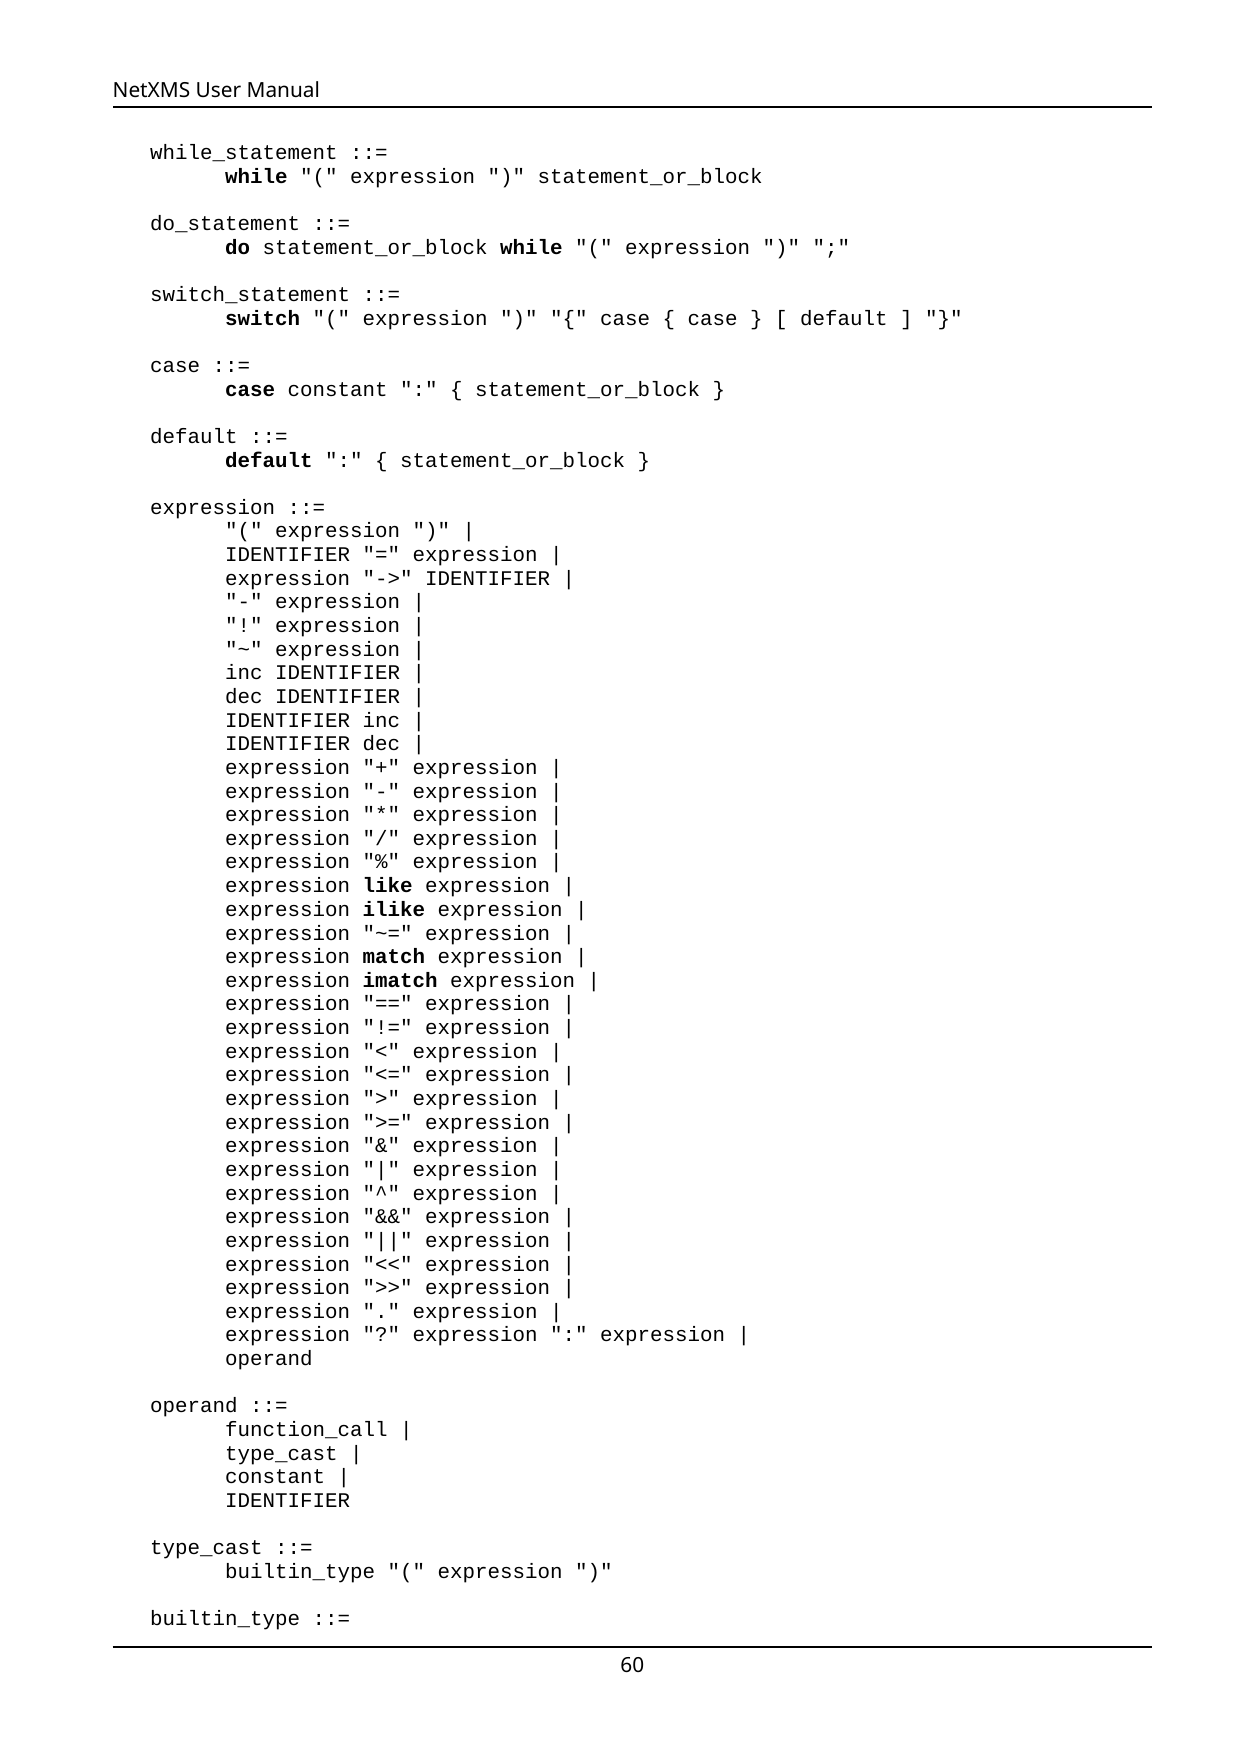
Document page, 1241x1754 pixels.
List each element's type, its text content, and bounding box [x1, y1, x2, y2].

text IDENTIFIER dec | [150, 733, 1152, 757]
text expression "?" expression ":" expression | [150, 1324, 1152, 1348]
text expression "||" expression | [150, 1230, 1152, 1253]
text expression ">=" expression | [150, 1112, 1152, 1135]
text type_cast | [150, 1443, 1152, 1466]
text expression "&" expression | [150, 1135, 1152, 1159]
text do statement_or_block while "(" expression ")" ";" [150, 237, 1152, 260]
text IDENTIFIER inc | [150, 710, 1152, 733]
text constant | [150, 1466, 1152, 1490]
text expression "<=" expression | [150, 1064, 1152, 1088]
text inc IDENTIFIER | [150, 662, 1152, 686]
text expression "*" expression | [150, 804, 1152, 828]
text while "(" expression ")" statement_or_block [150, 166, 1152, 189]
text case ::= [150, 355, 1152, 379]
text expression "->" IDENTIFIER | [150, 568, 1152, 591]
text case constant ":" { statement_or_block } [150, 379, 1152, 402]
text expression "~=" expression | [150, 922, 1152, 946]
text expression ::= [150, 497, 1152, 521]
text operand ::= [150, 1395, 1152, 1419]
text while_statement ::= [150, 142, 1152, 166]
text expression "<" expression | [150, 1041, 1152, 1064]
text builtin_type ::= [150, 1608, 1152, 1632]
text expression ">>" expression | [150, 1277, 1152, 1301]
text IDENTIFIER "=" expression | [150, 544, 1152, 568]
text expression match expression | [150, 946, 1152, 970]
text expression like expression | [150, 875, 1152, 899]
text "-" expression | [150, 591, 1152, 615]
text expression "+" expression | [150, 757, 1152, 781]
text switch_statement ::= [150, 284, 1152, 308]
text expression "-" expression | [150, 781, 1152, 804]
text builtin_type "(" expression ")" [150, 1561, 1152, 1584]
text function_call | [150, 1419, 1152, 1443]
text expression "&&" expression | [150, 1206, 1152, 1230]
text expression "^" expression | [150, 1183, 1152, 1206]
text expression imatch expression | [150, 970, 1152, 993]
text expression ilike expression | [150, 899, 1152, 922]
text expression "/" expression | [150, 828, 1152, 852]
text expression ">" expression | [150, 1088, 1152, 1112]
text do_statement ::= [150, 213, 1152, 237]
text "~" expression | [150, 639, 1152, 662]
text expression "<<" expression | [150, 1253, 1152, 1277]
text switch "(" expression ")" "{" case { case } [ default ] "}" [150, 308, 1152, 331]
text expression "." expression | [150, 1301, 1152, 1324]
text expression "==" expression | [150, 993, 1152, 1017]
text type_cast ::= [150, 1537, 1152, 1561]
text "!" expression | [150, 615, 1152, 639]
text expression "%" expression | [150, 852, 1152, 875]
text dec IDENTIFIER | [150, 686, 1152, 710]
text operand [150, 1348, 1152, 1372]
text "(" expression ")" | [150, 521, 1152, 544]
text expression "|" expression | [150, 1159, 1152, 1183]
text IDENTIFIER [150, 1490, 1152, 1514]
text default ::= [150, 426, 1152, 449]
text default ":" { statement_or_block } [150, 449, 1152, 473]
text expression "!=" expression | [150, 1017, 1152, 1041]
